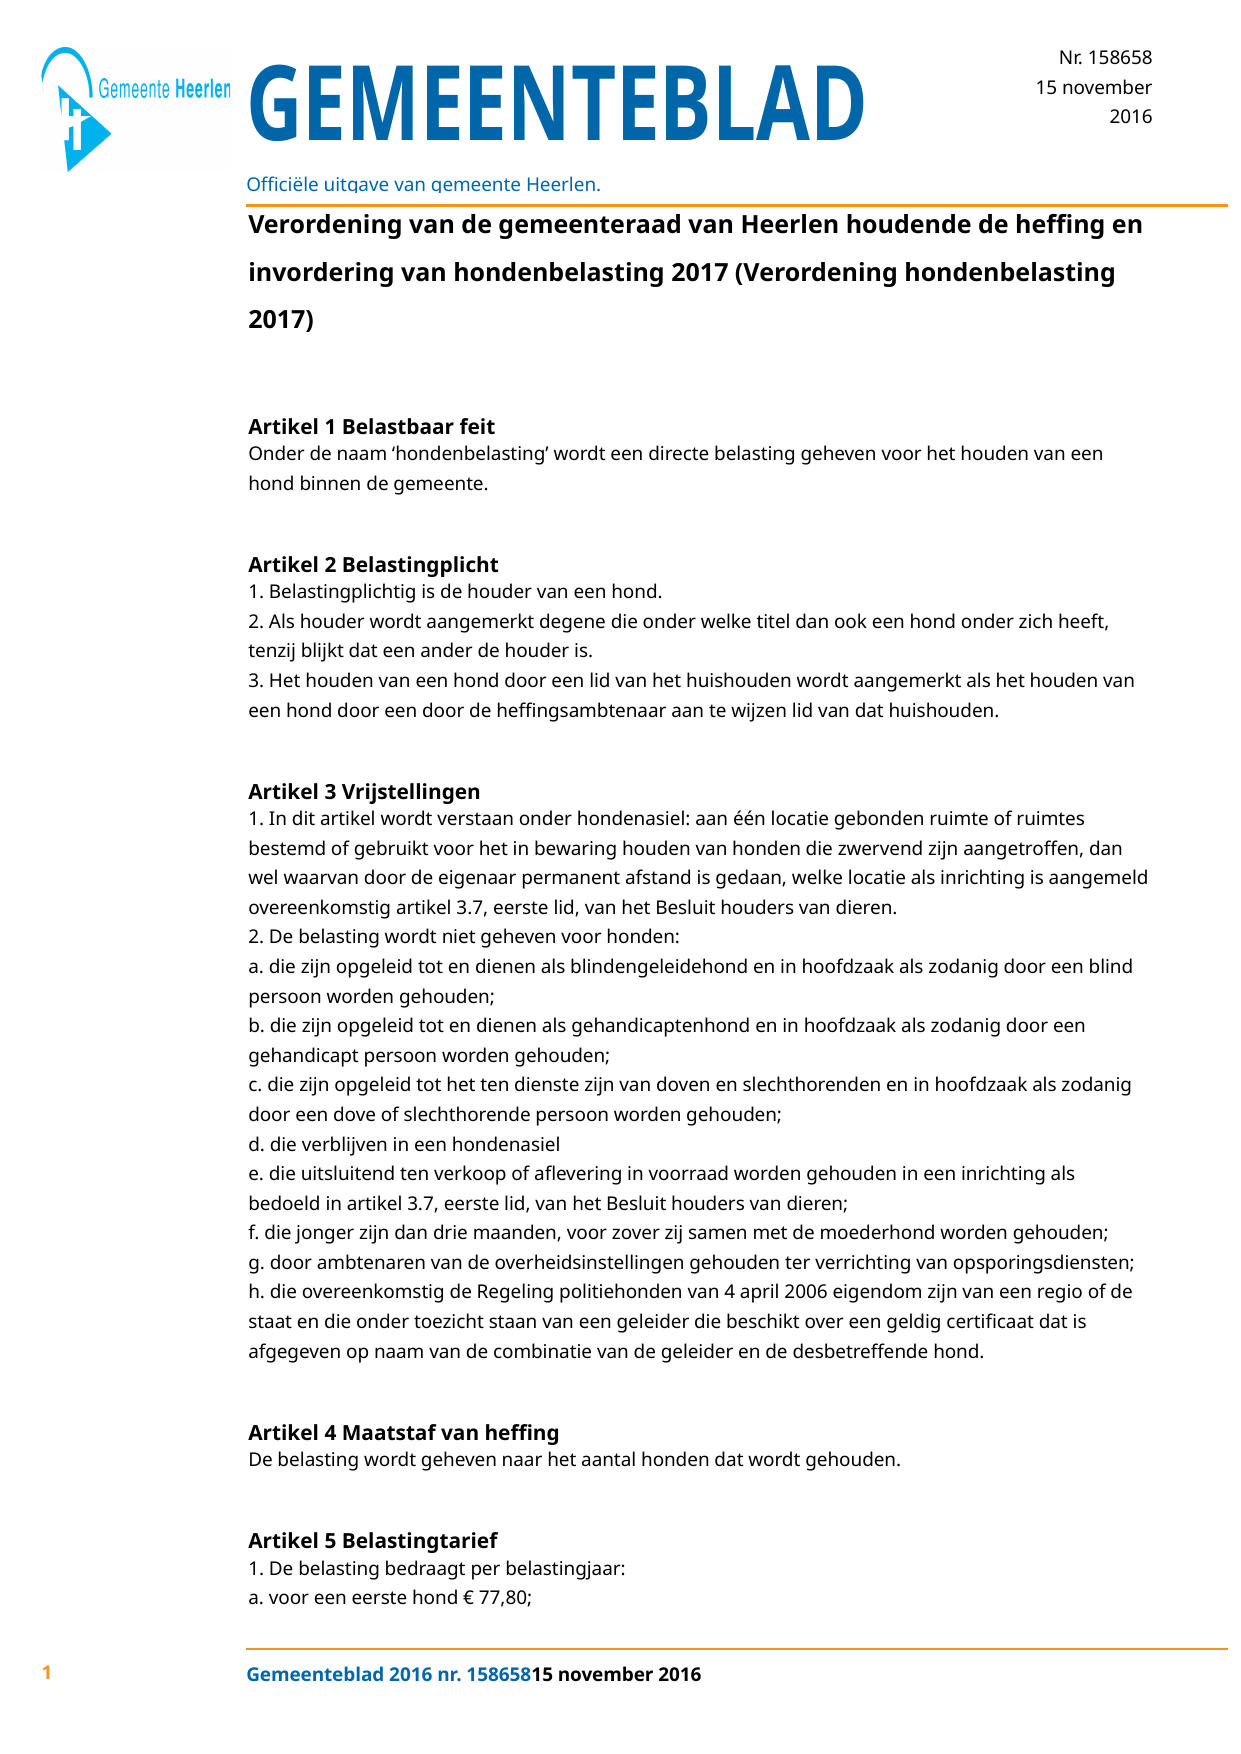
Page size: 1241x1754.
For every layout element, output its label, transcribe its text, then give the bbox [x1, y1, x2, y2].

text 1. De belasting bedraagt per belastingjaar: [248, 1555, 1152, 1580]
text f. die jonger zijn dan drie maanden, voor zover zij samen met de moederhond worden gehouden; [248, 1219, 1152, 1245]
text Verordening van de gemeenteraad van Heerlen houdende de heffing en invordering van hondenbelasting 2017 (Verordening hondenbelasting 2017) [248, 207, 1152, 336]
text 1. In dit artikel wordt verstaan onder hondenasiel: aan één locatie gebonden ruimte of ruimtes bestemd of gebruikt voor het in bewaring houden van honden die zwervend zijn aangetroffen, dan wel waarvan door de eigenaar permanent afstand is gedaan, welke locatie als inrichting is aangemeld overeenkomstig artikel 3.7, eerste lid, van het Besluit houders van dieren. [248, 805, 1152, 920]
text Artikel 5 Belastingtarief [248, 1526, 1152, 1555]
text a. voor een eerste hond € 77,80; [248, 1584, 1152, 1610]
text c. die zijn opgeleid tot het ten dienste zijn van doven en slechthorenden en in hoofdzaak als zodanig door een dove of slechthorende persoon worden gehouden; [248, 1072, 1152, 1127]
text Artikel 4 Maatstaf van heffing [248, 1418, 1152, 1446]
text d. die verblijven in een hondenasiel [248, 1131, 1152, 1156]
text 3. Het houden van een hond door een lid van het huishouden wordt aangemerkt als het houden van een hond door een door de heffingsambtenaar aan te wijzen lid van dat huishouden. [248, 667, 1152, 723]
text b. die zijn opgeleid tot en dienen als gehandicaptenhond en in hoofdzaak als zodanig door een gehandicapt persoon worden gehouden; [248, 1012, 1152, 1068]
text Artikel 3 Vrijstellingen [248, 777, 1152, 805]
text 2. Als houder wordt aangemerkt degene die onder welke titel dan ook een hond onder zich heeft, tenzij blijkt dat een ander de houder is. [248, 608, 1152, 663]
picture [41, 47, 58, 70]
text Onder de naam ‘hondenbelasting’ wordt een directe belasting geheven voor het houden van een hond binnen de gemeente. [248, 441, 1152, 496]
text e. die uitsluitend ten verkoop of aflevering in voorraad worden gehouden in een inrichting als bedoeld in artikel 3.7, eerste lid, van het Besluit houders van dieren; [248, 1160, 1152, 1216]
picture [41, 47, 231, 172]
text De belasting wordt geheven naar het aantal honden dat wordt gehouden. [248, 1446, 1152, 1472]
text g. door ambtenaren van de overheidsinstellingen gehouden ter verrichting van opsporingsdiensten; [248, 1249, 1152, 1275]
text 1. Belastingplichtig is de houder van een hond. [248, 578, 1152, 604]
text Artikel 2 Belastingplicht [248, 550, 1152, 578]
text h. die overeenkomstig de Regeling politiehonden van 4 april 2006 eigendom zijn van een regio of de staat en die onder toezicht staan van een geleider die beschikt over een geldig certificaat dat is afgegeven op naam van de combinatie van de geleider en de desbetreffende hond. [248, 1279, 1152, 1363]
text 2. De belasting wordt niet geheven voor honden: [248, 924, 1152, 949]
text a. die zijn opgeleid tot en dienen als blindengeleidehond en in hoofdzaak als zodanig door een blind persoon worden gehouden; [248, 953, 1152, 1008]
text Artikel 1 Belastbaar feit [248, 412, 1152, 441]
